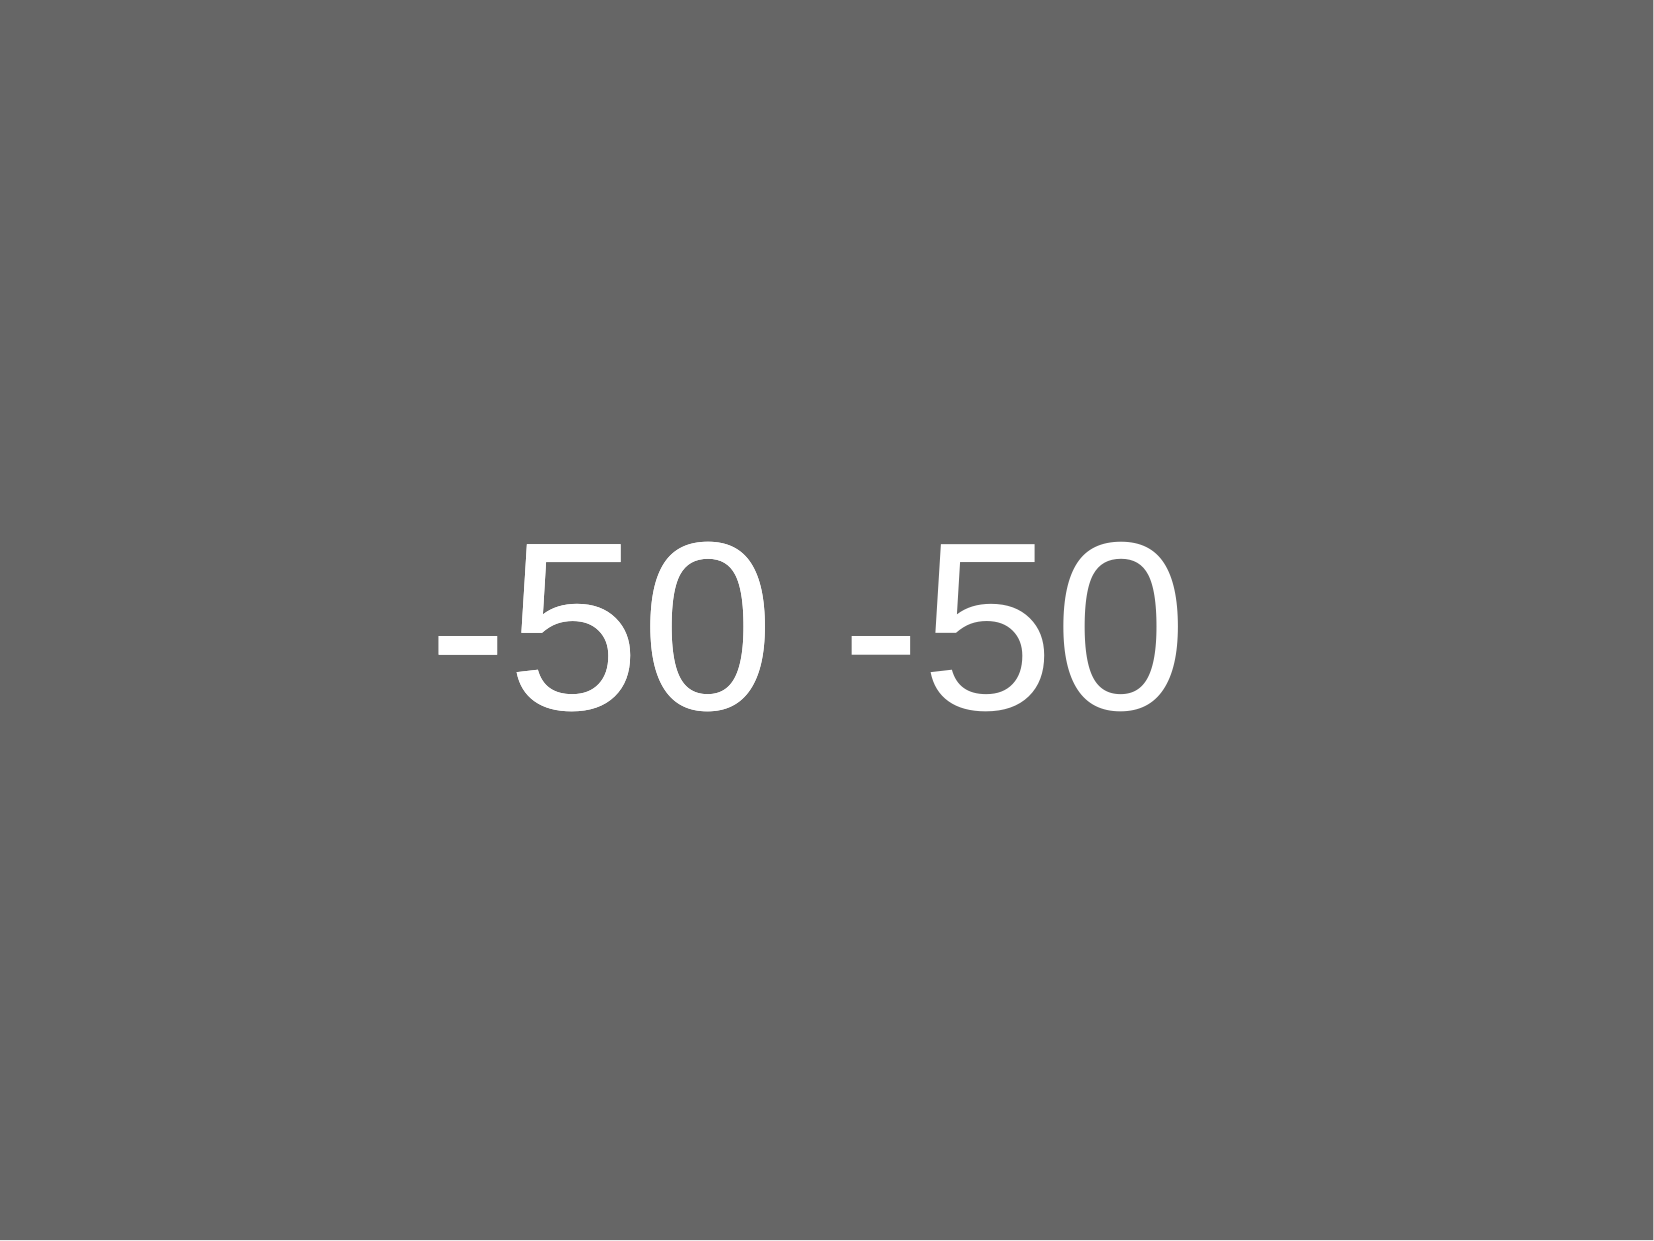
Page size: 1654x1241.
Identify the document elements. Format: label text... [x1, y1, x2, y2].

text_box -50 [826, 485, 1264, 768]
text_box -50 [413, 485, 826, 768]
text_box [0, 0, 1654, 1241]
